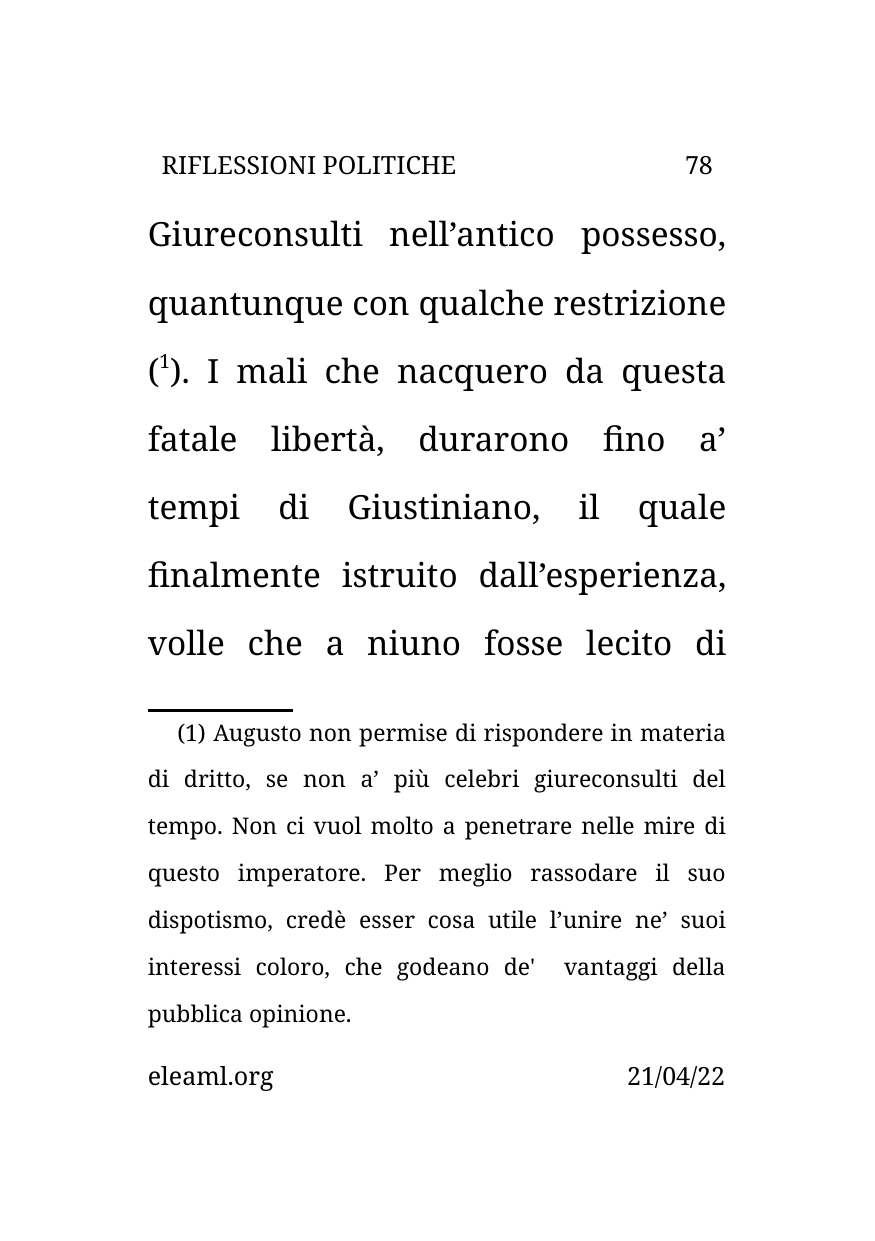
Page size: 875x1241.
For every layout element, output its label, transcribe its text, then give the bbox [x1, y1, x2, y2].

text Giureconsulti nell’antico possesso, quantunque con qualche restrizione (). I mali che nacquero da questa fatale libertà, durarono fino a’ tempi di Giustiniano, il quale finalmente istruito dall’esperienza, volle che a niuno fosse lecito di [148, 211, 726, 665]
text Augusto non permise di rispondere in materia di dritto, se non a’ più celebri giureconsulti del tempo. Non ci vuol molto a penetrare nelle mire di questo imperatore. Per meglio rassodare il suo dispotismo, credè esser cosa utile l’unire ne’ suoi interessi coloro, che godeano de' vantaggi della pubblica opinione. [148, 717, 726, 1029]
